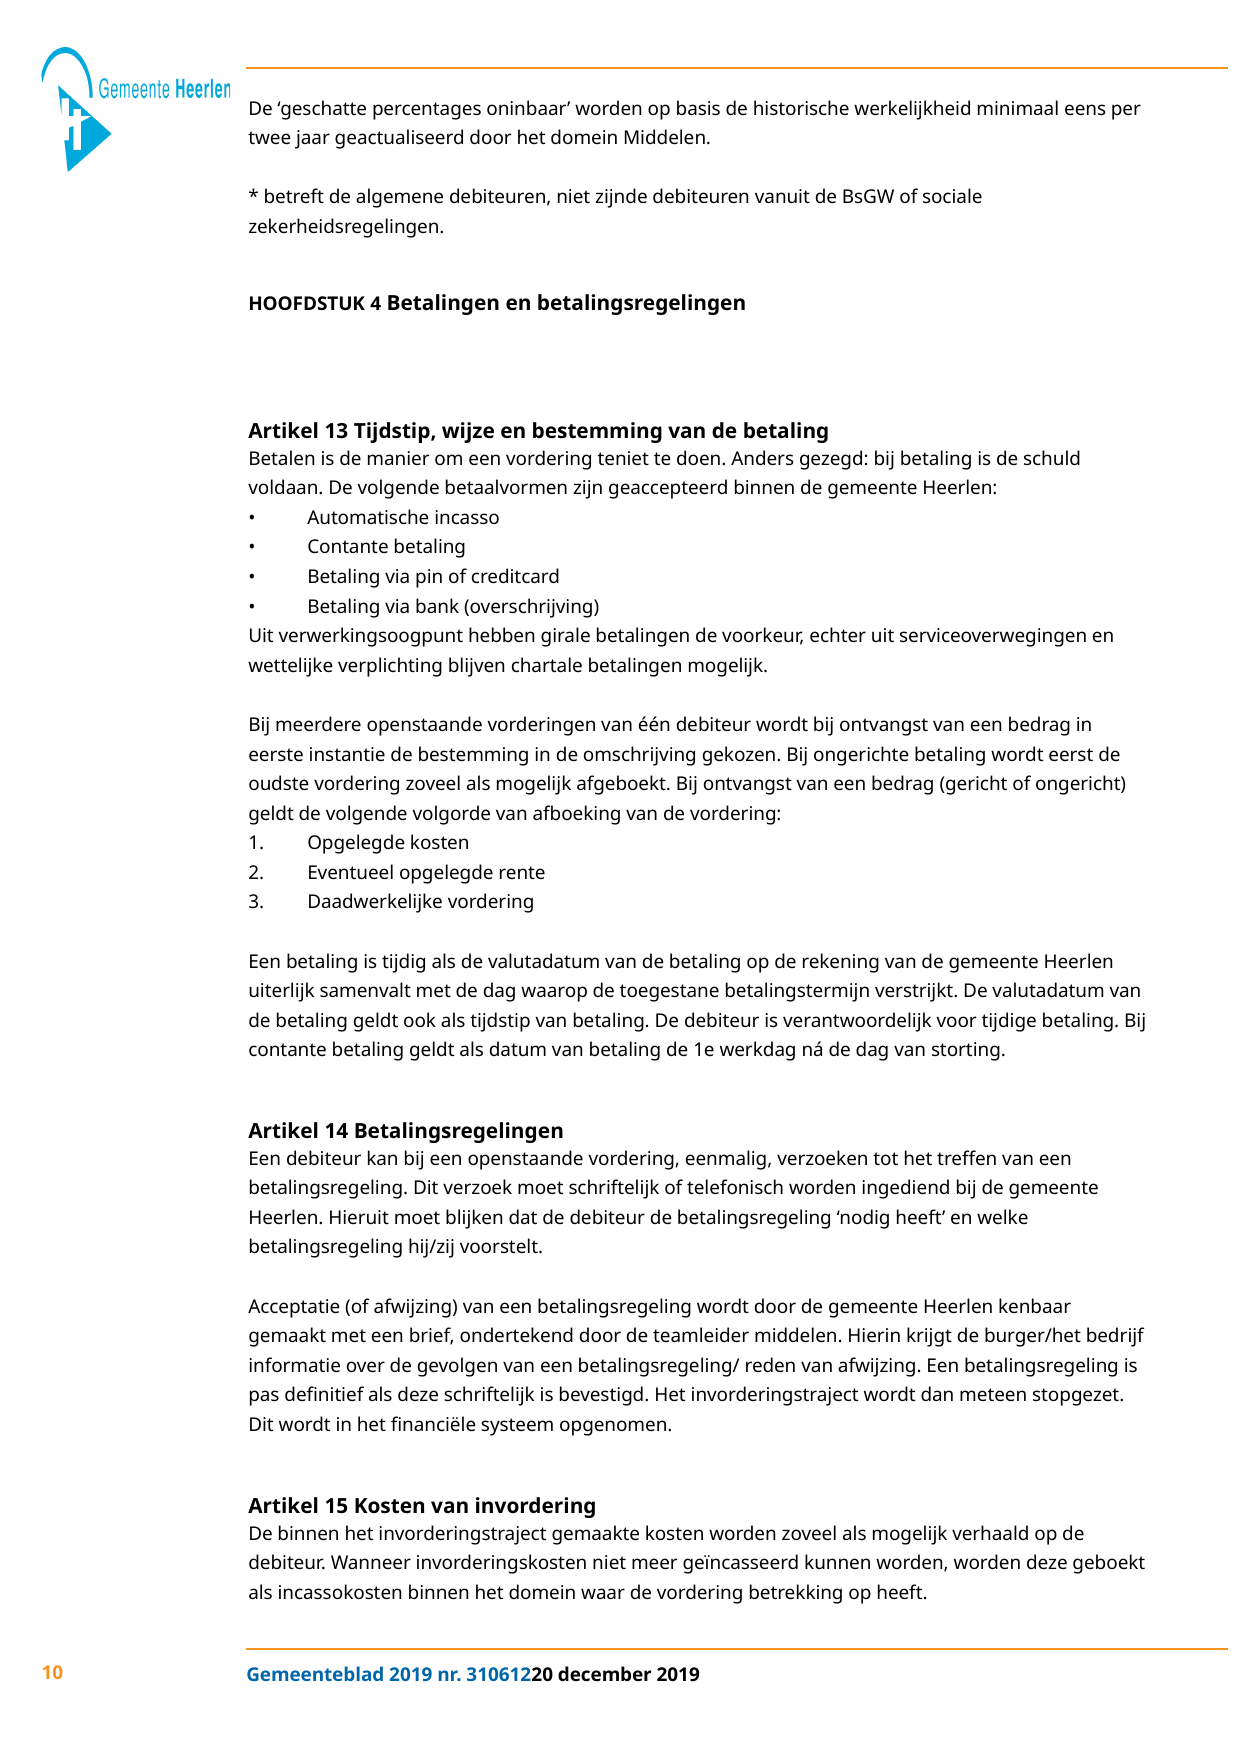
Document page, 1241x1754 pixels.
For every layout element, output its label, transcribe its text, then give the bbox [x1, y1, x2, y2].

text Betalen is de manier om een vordering teniet te doen. Anders gezegd: bij betaling is de schuld voldaan. De volgende betaalvormen zijn geaccepteerd binnen de gemeente Heerlen: [248, 445, 1152, 500]
picture [41, 47, 231, 172]
list Automatische incasso [248, 504, 1152, 530]
text Acceptatie (of afwijzing) van een betalingsregeling wordt door de gemeente Heerlen kenbaar gemaakt met een brief, ondertekend door de teamleider middelen. Hierin krijgt de burger/het bedrijf informatie over de gevolgen van een betalingsregeling/ reden van afwijzing. Een betalingsregeling is pas definitief als deze schriftelijk is bevestigd. Het invorderingstraject wordt dan meteen stopgezet. Dit wordt in het financiële systeem opgenomen. [248, 1293, 1152, 1437]
list Daadwerkelijke vordering [248, 889, 1152, 914]
text Artikel 13 Tijdstip, wijze en bestemming van de betaling [248, 416, 1152, 445]
text Artikel 14 Betalingsregelingen [248, 1117, 1152, 1145]
text De ‘geschatte percentages oninbaar’ worden op basis de historische werkelijkheid minimaal eens per twee jaar geactualiseerd door het domein Middelen. [248, 95, 1152, 150]
text * betreft de algemene debiteuren, niet zijnde debiteuren vanuit de BsGW of sociale zekerheidsregelingen. [248, 183, 1152, 239]
text HOOFDSTUK 4 Betalingen en betalingsregelingen [248, 288, 1152, 317]
list Eventueel opgelegde rente [248, 859, 1152, 885]
text Artikel 15 Kosten van invordering [248, 1491, 1152, 1520]
text De binnen het invorderingstraject gemaakte kosten worden zoveel als mogelijk verhaald op de debiteur. Wanneer invorderingskosten niet meer geïncasseerd kunnen worden, worden deze geboekt als incassokosten binnen het domein waar de vordering betrekking op heeft. [248, 1520, 1152, 1604]
list Betaling via bank (overschrijving) [248, 593, 1152, 618]
text Bij meerdere openstaande vorderingen van één debiteur wordt bij ontvangst van een bedrag in eerste instantie de bestemming in de omschrijving gekozen. Bij ongerichte betaling wordt eerst de oudste vordering zoveel als mogelijk afgeboekt. Bij ontvangst van een bedrag (gericht of ongericht) geldt de volgende volgorde van afboeking van de vordering: [248, 711, 1152, 826]
picture [41, 47, 59, 70]
text Uit verwerkingsoogpunt hebben girale betalingen de voorkeur, echter uit serviceoverwegingen en wettelijke verplichting blijven chartale betalingen mogelijk. [248, 622, 1152, 678]
list Betaling via pin of creditcard [248, 563, 1152, 589]
list Contante betaling [248, 534, 1152, 559]
text Een betaling is tijdig als de valutadatum van de betaling op de rekening van de gemeente Heerlen uiterlijk samenvalt met de dag waarop de toegestane betalingstermijn verstrijkt. De valutadatum van de betaling geldt ook als tijdstip van betaling. De debiteur is verantwoordelijk voor tijdige betaling. Bij contante betaling geldt als datum van betaling de 1e werkdag ná de dag van storting. [248, 948, 1152, 1062]
text Een debiteur kan bij een openstaande vordering, eenmalig, verzoeken tot het treffen van een betalingsregeling. Dit verzoek moet schriftelijk of telefonisch worden ingediend bij de gemeente Heerlen. Hieruit moet blijken dat de debiteur de betalingsregeling ‘nodig heeft’ en welke betalingsregeling hij/zij voorstelt. [248, 1145, 1152, 1259]
list Opgelegde kosten [248, 829, 1152, 855]
